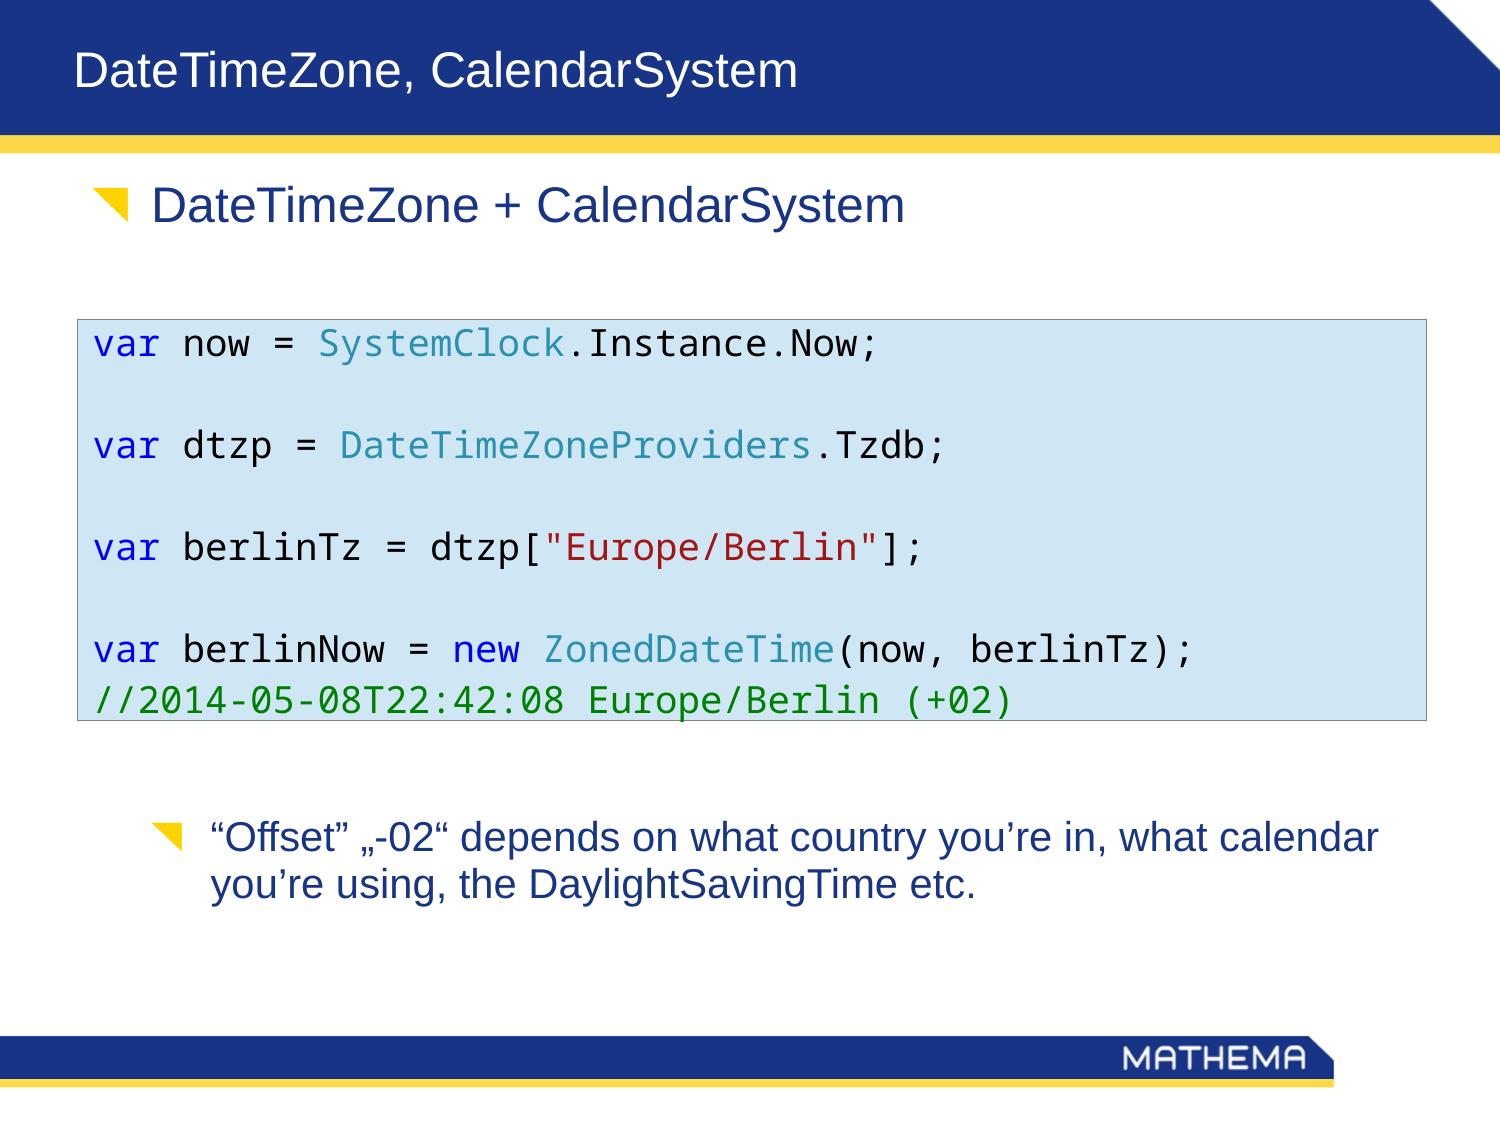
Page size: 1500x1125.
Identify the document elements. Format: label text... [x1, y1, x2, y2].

text_box var now = SystemClock.Instance.Now; var dtzp = DateTimeZoneProviders.Tzdb; var berlinTz = dtzp["Europe/Berlin"]; var berlinNow = new ZonedDateTime(now, berlinTz); //2014-05-08T22:42:08 Europe/Berlin (+02) [77, 319, 1427, 721]
list DateTimeZone + CalendarSystem “Offset” „-02“ depends on what country you’re in, what calendar you’re using, the DaylightSavingTime etc. [92, 177, 1386, 319]
picture [0, 0, 1500, 1125]
title DateTimeZone, CalendarSystem [73, 40, 1276, 100]
list DateTimeZone + CalendarSystem “Offset” „-02“ depends on what country you’re in, what calendar you’re using, the DaylightSavingTime etc. [92, 721, 1386, 1015]
